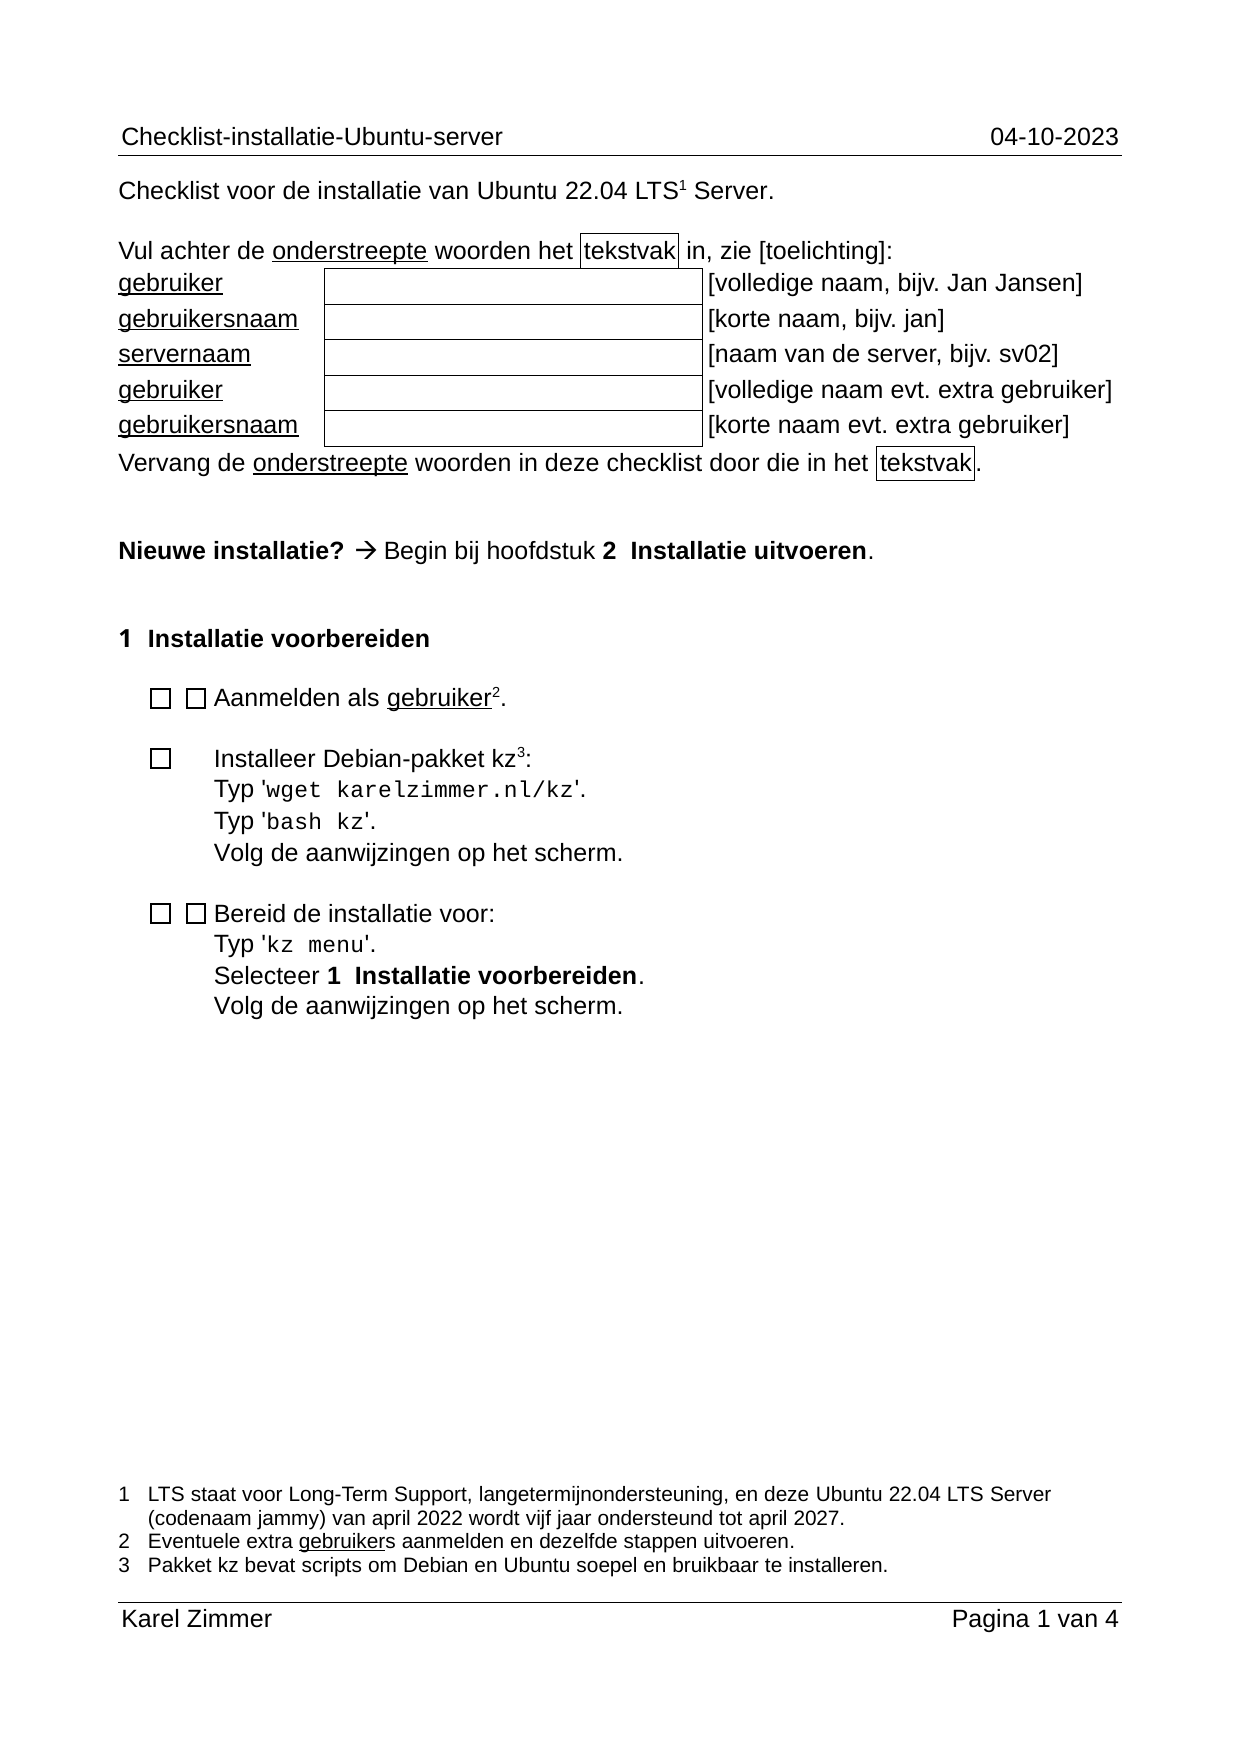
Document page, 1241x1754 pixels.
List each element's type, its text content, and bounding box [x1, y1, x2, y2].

table_header [142, 683, 177, 713]
table_cell [142, 838, 177, 868]
table_cell [142, 929, 177, 961]
table_cell Volg de aanwijzingen op het scherm. [213, 838, 1122, 868]
table_cell [118, 898, 142, 929]
table_cell [177, 744, 213, 774]
table_cell [142, 713, 177, 744]
table_cell [118, 991, 142, 1021]
text . [975, 446, 1122, 481]
text tekstvak [581, 234, 678, 268]
table_cell [142, 961, 177, 991]
text GEBRUIKER [118, 375, 324, 410]
table_cell [118, 929, 142, 961]
text in, zie [toelichting]: [679, 233, 1122, 268]
table_cell Typ 'kz menu'. [213, 929, 1122, 961]
table_cell [177, 838, 213, 868]
table_cell Typ 'wget karelzimmer.nl/kz'. [213, 774, 1122, 806]
table_cell [142, 774, 177, 806]
table_header [177, 683, 213, 713]
text [volledige naam evt. extra gebruiker] [703, 375, 1122, 410]
table_cell [142, 744, 177, 774]
table_cell Typ 'bash kz'. [213, 806, 1122, 838]
table_cell [177, 713, 213, 744]
text tekstvak [877, 447, 974, 480]
text Nieuwe installatie?  Begin bij hoofdstuk 2 Installatie uitvoeren. [118, 537, 1122, 565]
table_cell Selecteer 1 Installatie voorbereiden. [213, 961, 1122, 991]
table_cell [177, 898, 213, 929]
table_cell [142, 806, 177, 838]
table_cell [118, 806, 142, 838]
table_cell [213, 713, 1122, 744]
table_header [118, 683, 142, 713]
table_cell [118, 744, 142, 774]
table_cell [177, 991, 213, 1021]
table_cell [213, 868, 1122, 898]
text GEBRUIKER [118, 268, 324, 304]
table_cell [177, 774, 213, 806]
table_cell [177, 868, 213, 898]
text Vervang de ONDERSTREEPTE woorden in deze checklist door die in het [118, 446, 876, 481]
text LTS staat voor Long-Term Support, langetermijnondersteuning, en deze Ubuntu 22.04 LTS Server (codenaam jammy) van april 2022 wordt vijf jaar ondersteund tot april 2027. [118, 1483, 1122, 1530]
text servernaam [118, 339, 324, 375]
table_cell [142, 868, 177, 898]
table_header Aanmelden als gebruiker. [213, 683, 1122, 713]
text Vul achter de ONDERSTREEPTE woorden het [118, 233, 580, 268]
table_cell Installeer Debian-pakket kz: [213, 744, 1122, 774]
text gebruikersnaam [118, 304, 324, 339]
text [korte naam, bijv. jan] [703, 304, 1122, 339]
table_cell [142, 991, 177, 1021]
table_cell [118, 868, 142, 898]
table_cell Volg de aanwijzingen op het scherm. [213, 991, 1122, 1021]
text Checklist voor de installatie van Ubuntu 22.04 LTS Server. [118, 177, 1122, 205]
table_cell [118, 713, 142, 744]
text [naam van de server, bijv. sv02] [703, 339, 1122, 375]
table_cell [177, 929, 213, 961]
table_cell [142, 898, 177, 929]
text [korte naam evt. extra gebruiker] [703, 410, 1122, 446]
list Installatie voorbereiden [118, 621, 1122, 655]
table_cell [118, 838, 142, 868]
text GEBRUIKERSNaaM [118, 410, 324, 446]
table_cell [177, 806, 213, 838]
table_cell Bereid de installatie voor: [213, 898, 1122, 929]
table_cell [177, 961, 213, 991]
table_cell [118, 774, 142, 806]
text [volledige naam, bijv. Jan Jansen] [703, 268, 1122, 304]
table_cell [118, 961, 142, 991]
